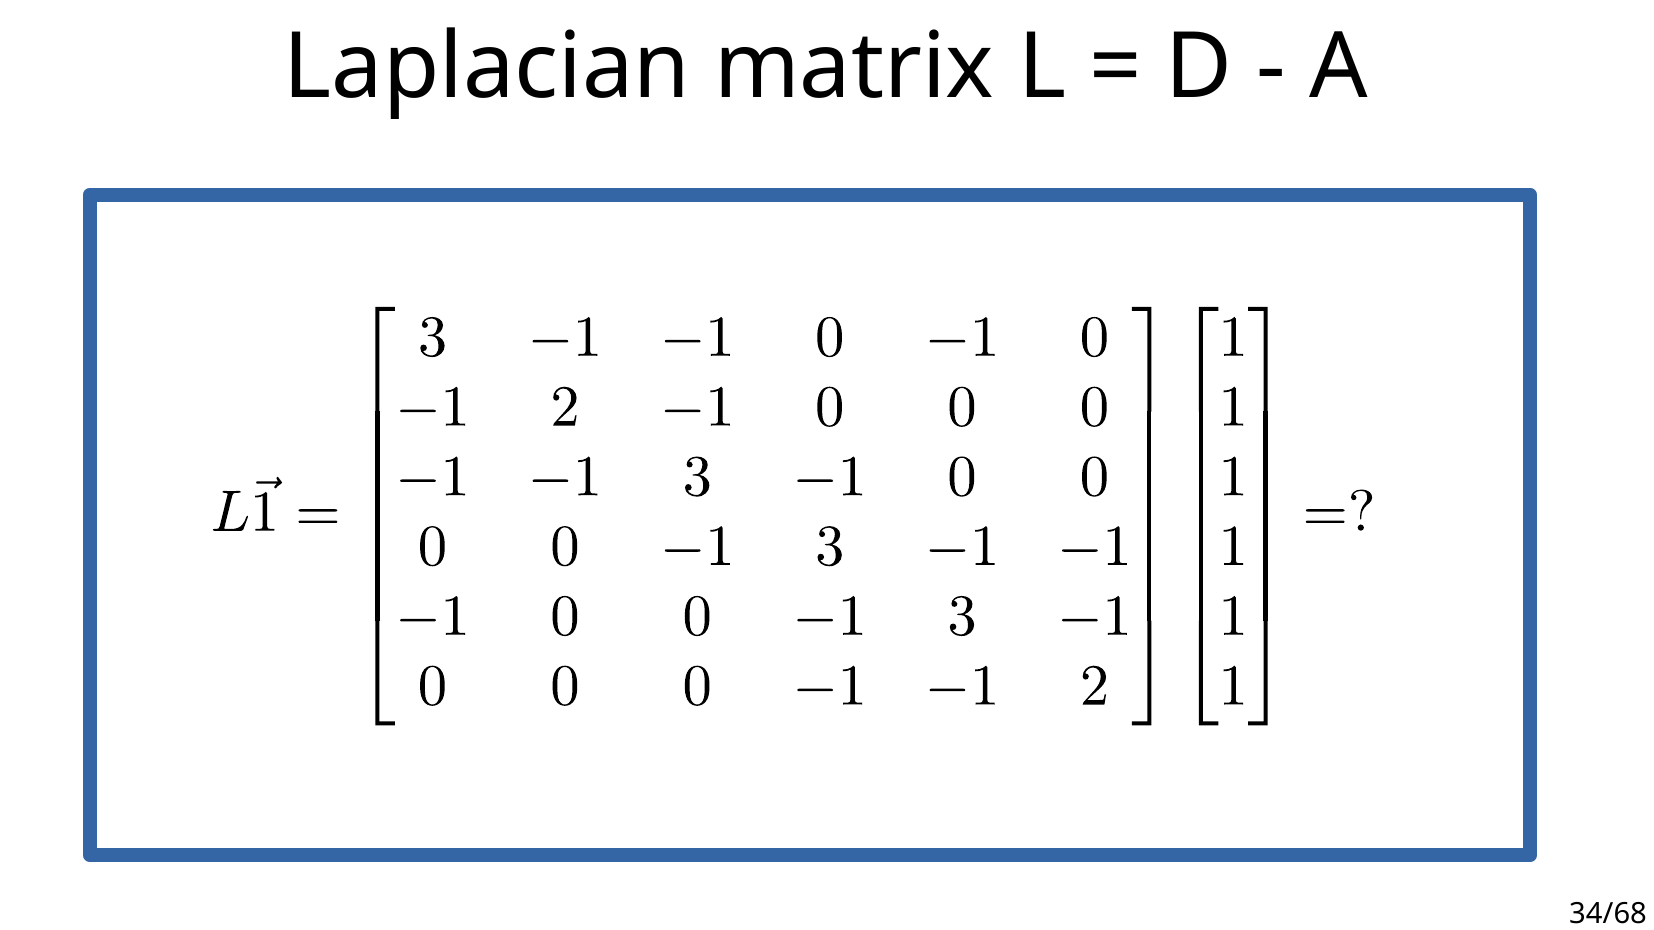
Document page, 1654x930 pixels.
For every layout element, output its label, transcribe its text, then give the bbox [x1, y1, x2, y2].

text_box [210, 306, 1376, 726]
title Laplacian matrix L = D - A [82, 0, 1571, 127]
